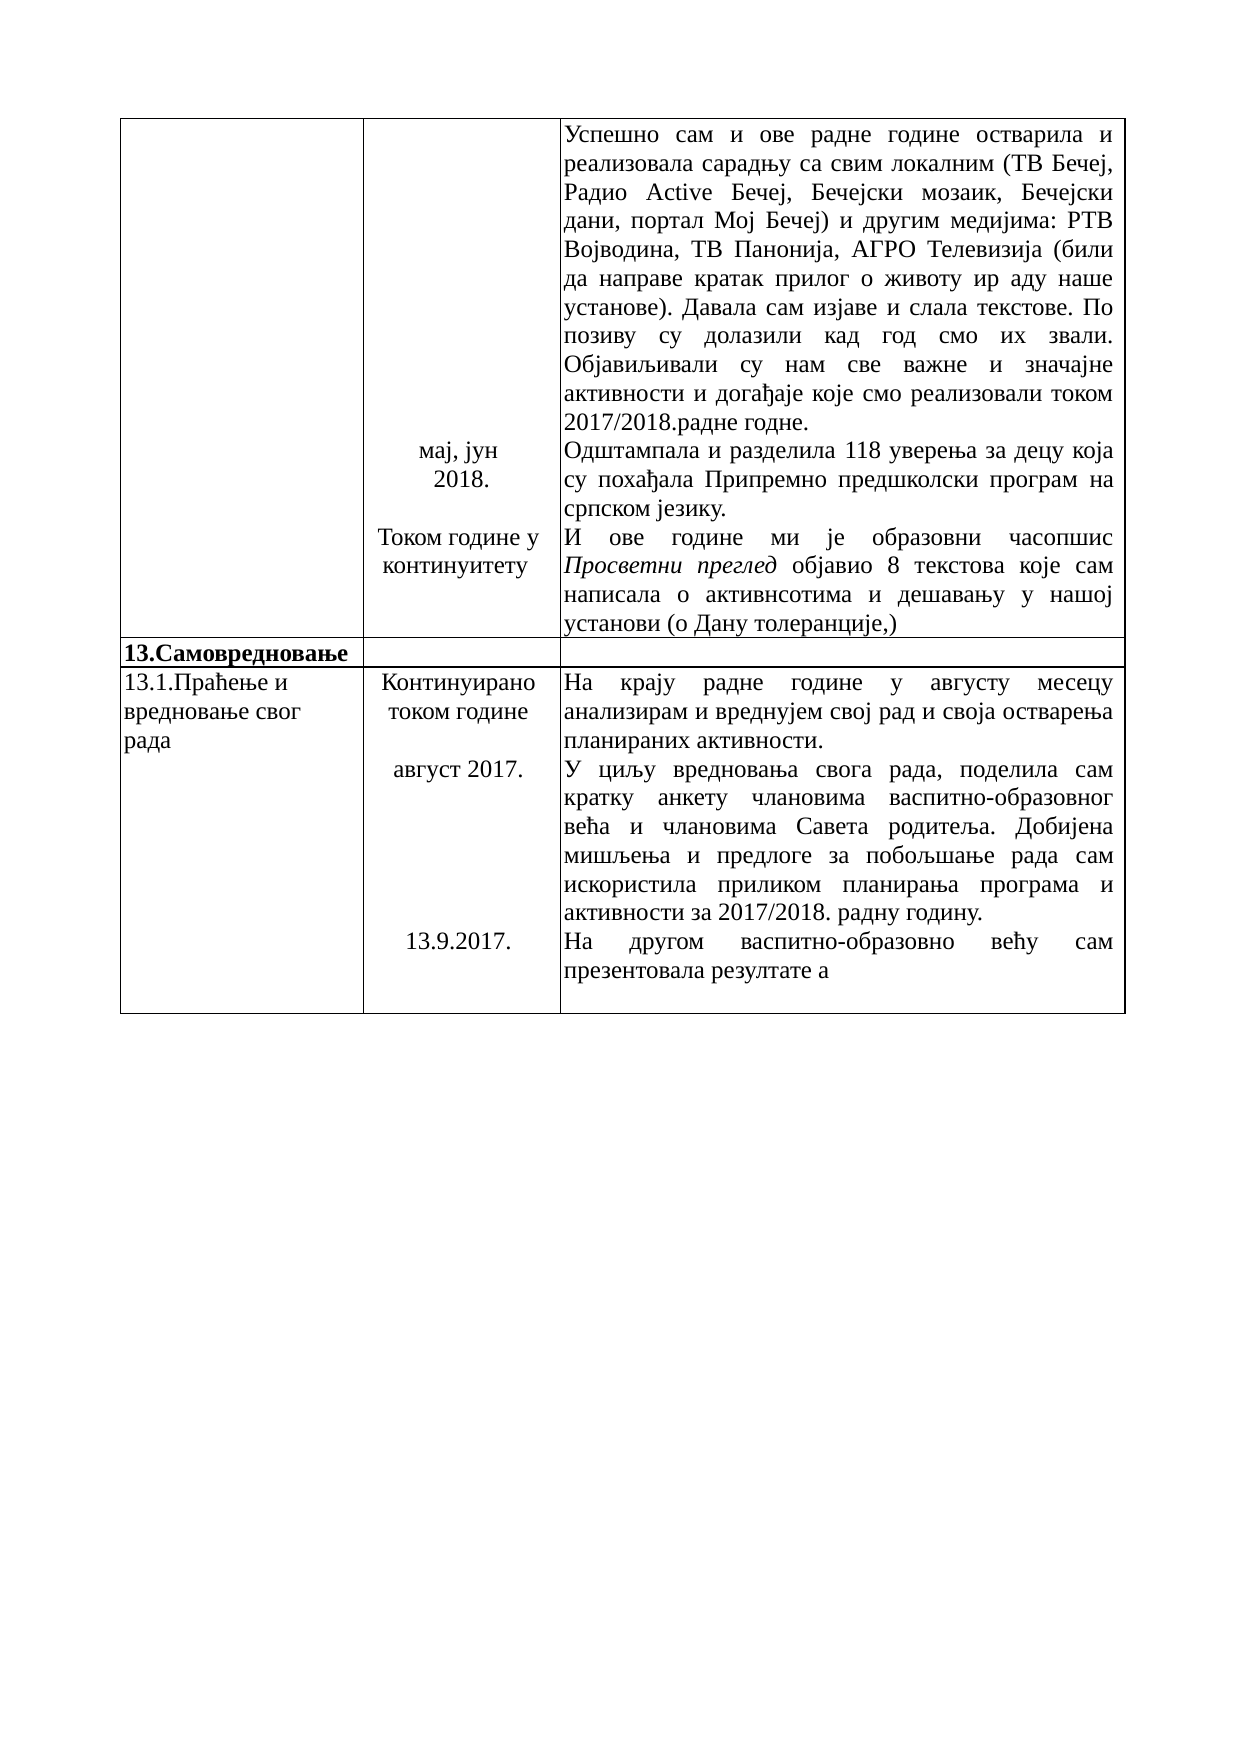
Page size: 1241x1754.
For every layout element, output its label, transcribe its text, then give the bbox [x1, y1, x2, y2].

table_cell 13.Самовредновање [121, 638, 363, 666]
table_cell мај, јун 2018. Током године у континуитету [364, 119, 560, 637]
table_cell [121, 119, 363, 637]
table_cell Успешно сам и ове радне године остварила и реализовала сарадњу са свим локалним (ТВ Бечеј, Радио Active Бечеј, Бечејски мозаик, Бечејски дани, портал Мој Бечеј) и другим медијима: РТВ Војводина, ТВ Панонија, АГРО Телевизија (били да направе кратак прилог о животу ир аду наше установе). Давала сам изјаве и слала текстове. По позиву су долазили кад год смо их звали. Објавиљивали су нам све важне и значајне активности и догађаје које смо реализовали током 2017/2018.радне годне. Одштампала и разделила 118 уверења за децу која су похађала Припремно предшколски програм на српском језику. И ове године ми је образовни часопшис Просветни преглед објавио 8 текстова које сам написала о активнсотима и дешавању у нашој установи (о Дану толеранције,) [561, 119, 1124, 637]
table_cell [364, 638, 560, 666]
table_cell Континуирано током године август 2017. 13.9.2017. [364, 668, 560, 1012]
table_cell На крају радне године у августу месецу анализирам и вреднујем свој рад и своја остварења планираних активности. У циљу вредновања свога рада, поделила сам кратку анкету члановима васпитно-образовног већа и члановима Савета родитеља. Добијена мишљења и предлоге за побољшање рада сам искористила приликом планирања програма и активности за 2017/2018. радну годину. На другом васпитно-образовно већу сам презентовала резултате а [561, 668, 1124, 1012]
table_cell 13.1.Праћење и вредновање свог рада [121, 668, 363, 1012]
table_cell [561, 638, 1124, 666]
